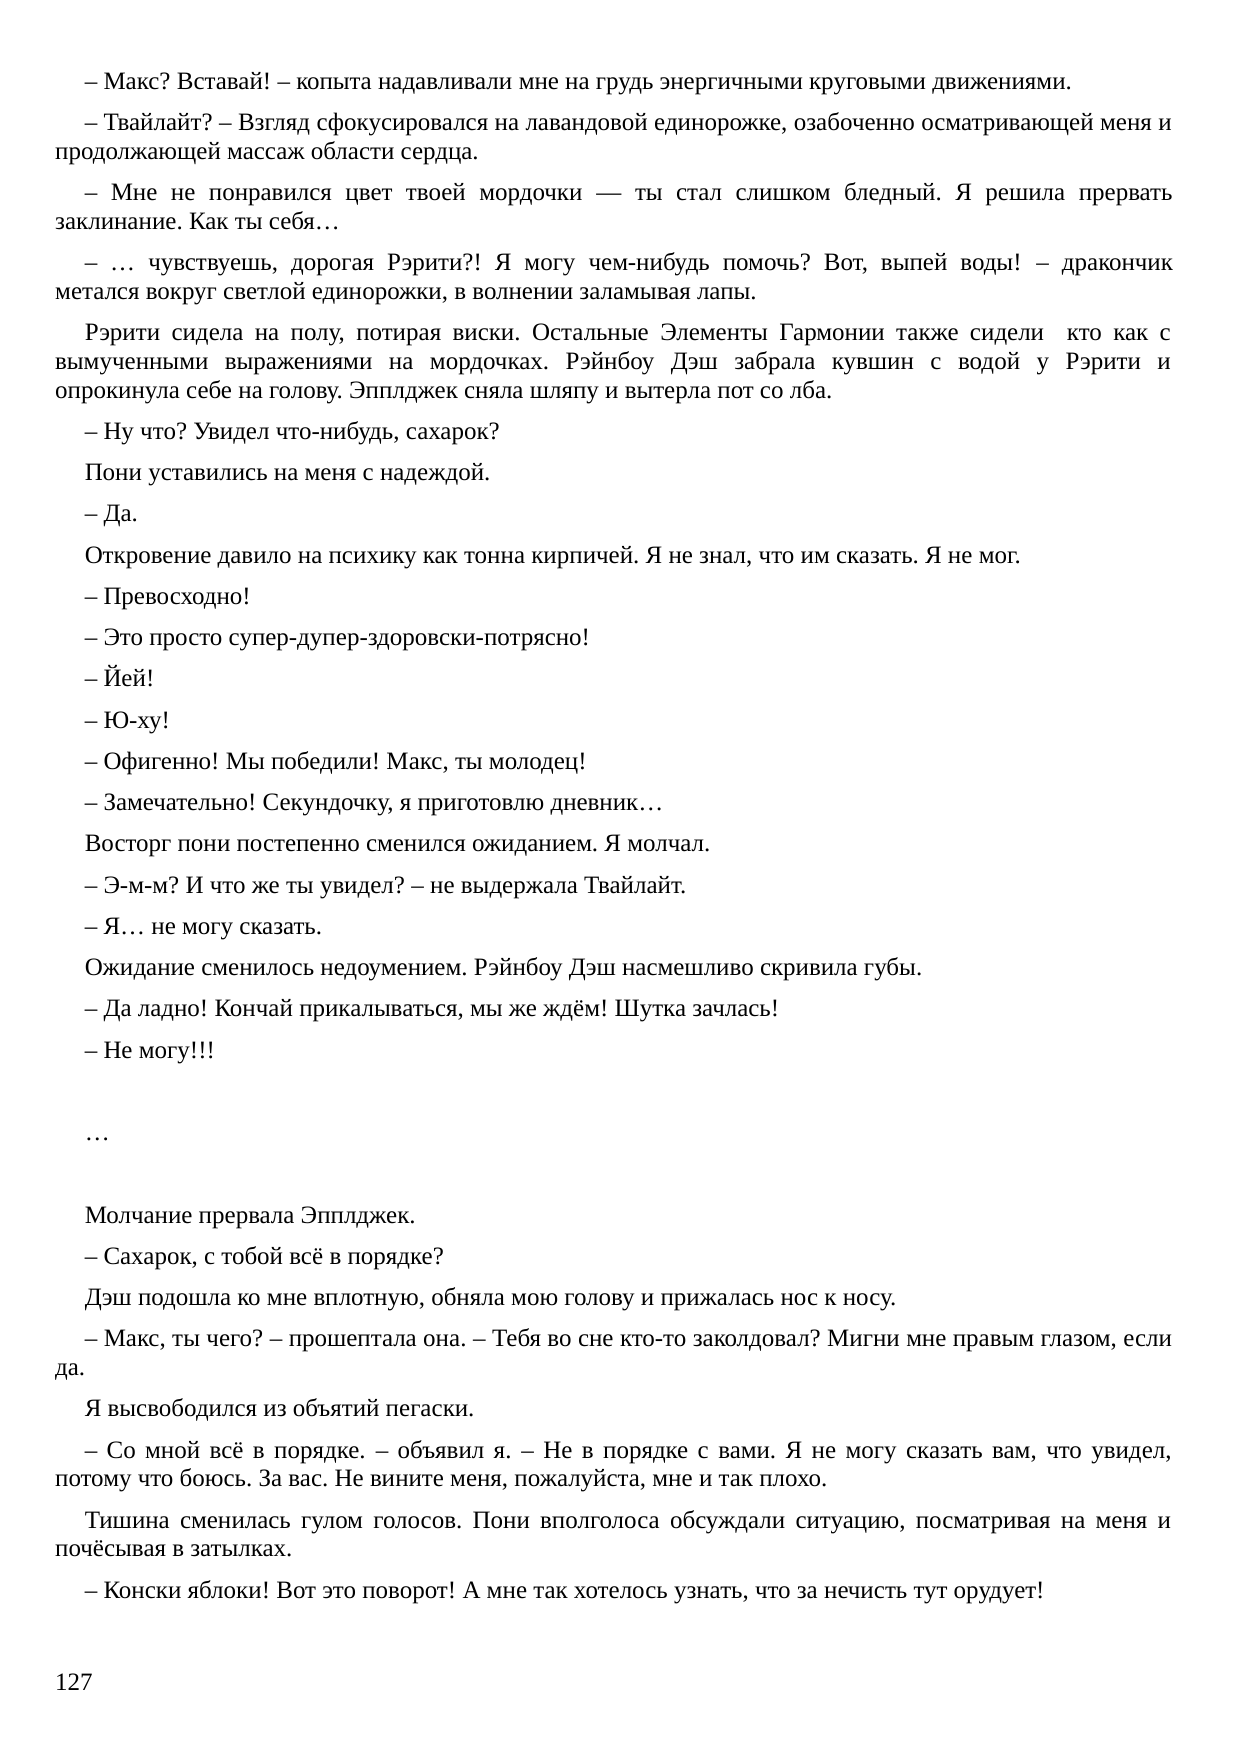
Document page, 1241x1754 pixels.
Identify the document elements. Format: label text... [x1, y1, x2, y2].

text – Сахарок, с тобой всё в порядке? [55, 1241, 1173, 1270]
text Восторг пони постепенно сменился ожиданием. Я молчал. [55, 828, 1173, 857]
text – Конски яблоки! Вот это поворот! А мне так хотелось узнать, что за нечисть тут орудует! [55, 1575, 1173, 1603]
text Ожидание сменилось недоумением. Рэйнбоу Дэш насмешливо скривила губы. [55, 952, 1173, 981]
text – Со мной всё в порядке. – объявил я. – Не в порядке с вами. Я не могу сказать вам, что увидел, потому что боюсь. За вас. Не вините меня, пожалуйста, мне и так плохо. [55, 1435, 1173, 1492]
text – Да. [55, 498, 1173, 527]
text – Это просто супер-дупер-здоровски-потрясно! [55, 622, 1173, 651]
text – Макс, ты чего? – прошептала она. – Тебя во сне кто-то заколдовал? Мигни мне правым глазом, если да. [55, 1323, 1173, 1381]
text – Ну что? Увидел что-нибудь, сахарок? [55, 416, 1173, 445]
text – Макс? Вставай! – копыта надавливали мне на грудь энергичными круговыми движениями. [55, 66, 1173, 95]
text – Твайлайт? – Взгляд сфокусировался на лавандовой единорожке, озабоченно осматривающей меня и продолжающей массаж области сердца. [55, 107, 1173, 165]
text Молчание прервала Эпплджек. [55, 1200, 1173, 1228]
text Рэрити сидела на полу, потирая виски. Остальные Элементы Гармонии также сидели кто как с вымученными выражениями на мордочках. Рэйнбоу Дэш забрала кувшин с водой у Рэрити и опрокинула себе на голову. Эпплджек сняла шляпу и вытерла пот со лба. [55, 317, 1173, 403]
text – Йей! [55, 663, 1173, 692]
text – Ю-ху! [55, 705, 1173, 733]
text Пони уставились на меня с надеждой. [55, 457, 1173, 486]
text – Да ладно! Кончай прикалываться, мы же ждём! Шутка зачлась! [55, 993, 1173, 1022]
text – … чувствуешь, дорогая Рэрити?! Я могу чем-нибудь помочь? Вот, выпей воды! – дракончик метался вокруг светлой единорожки, в волнении заламывая лапы. [55, 247, 1173, 305]
text Я высвободился из объятий пегаски. [55, 1393, 1173, 1422]
text – Я… не могу сказать. [55, 911, 1173, 940]
text – Мне не понравился цвет твоей мордочки — ты стал слишком бледный. Я решила прервать заклинание. Как ты себя… [55, 177, 1173, 235]
text Дэш подошла ко мне вплотную, обняла мою голову и прижалась нос к носу. [55, 1282, 1173, 1311]
text – Э-м-м? И что же ты увидел? – не выдержала Твайлайт. [55, 870, 1173, 898]
text – Офигенно! Мы победили! Макс, ты молодец! [55, 746, 1173, 775]
text Откровение давило на психику как тонна кирпичей. Я не знал, что им сказать. Я не мог. [55, 540, 1173, 568]
text Тишина сменилась гулом голосов. Пони вполголоса обсуждали ситуацию, посматривая на меня и почёсывая в затылках. [55, 1505, 1173, 1562]
text – Не могу!!! [55, 1035, 1173, 1063]
text … [55, 1117, 1173, 1146]
text – Замечательно! Секундочку, я приготовлю дневник… [55, 787, 1173, 816]
text – Превосходно! [55, 581, 1173, 610]
